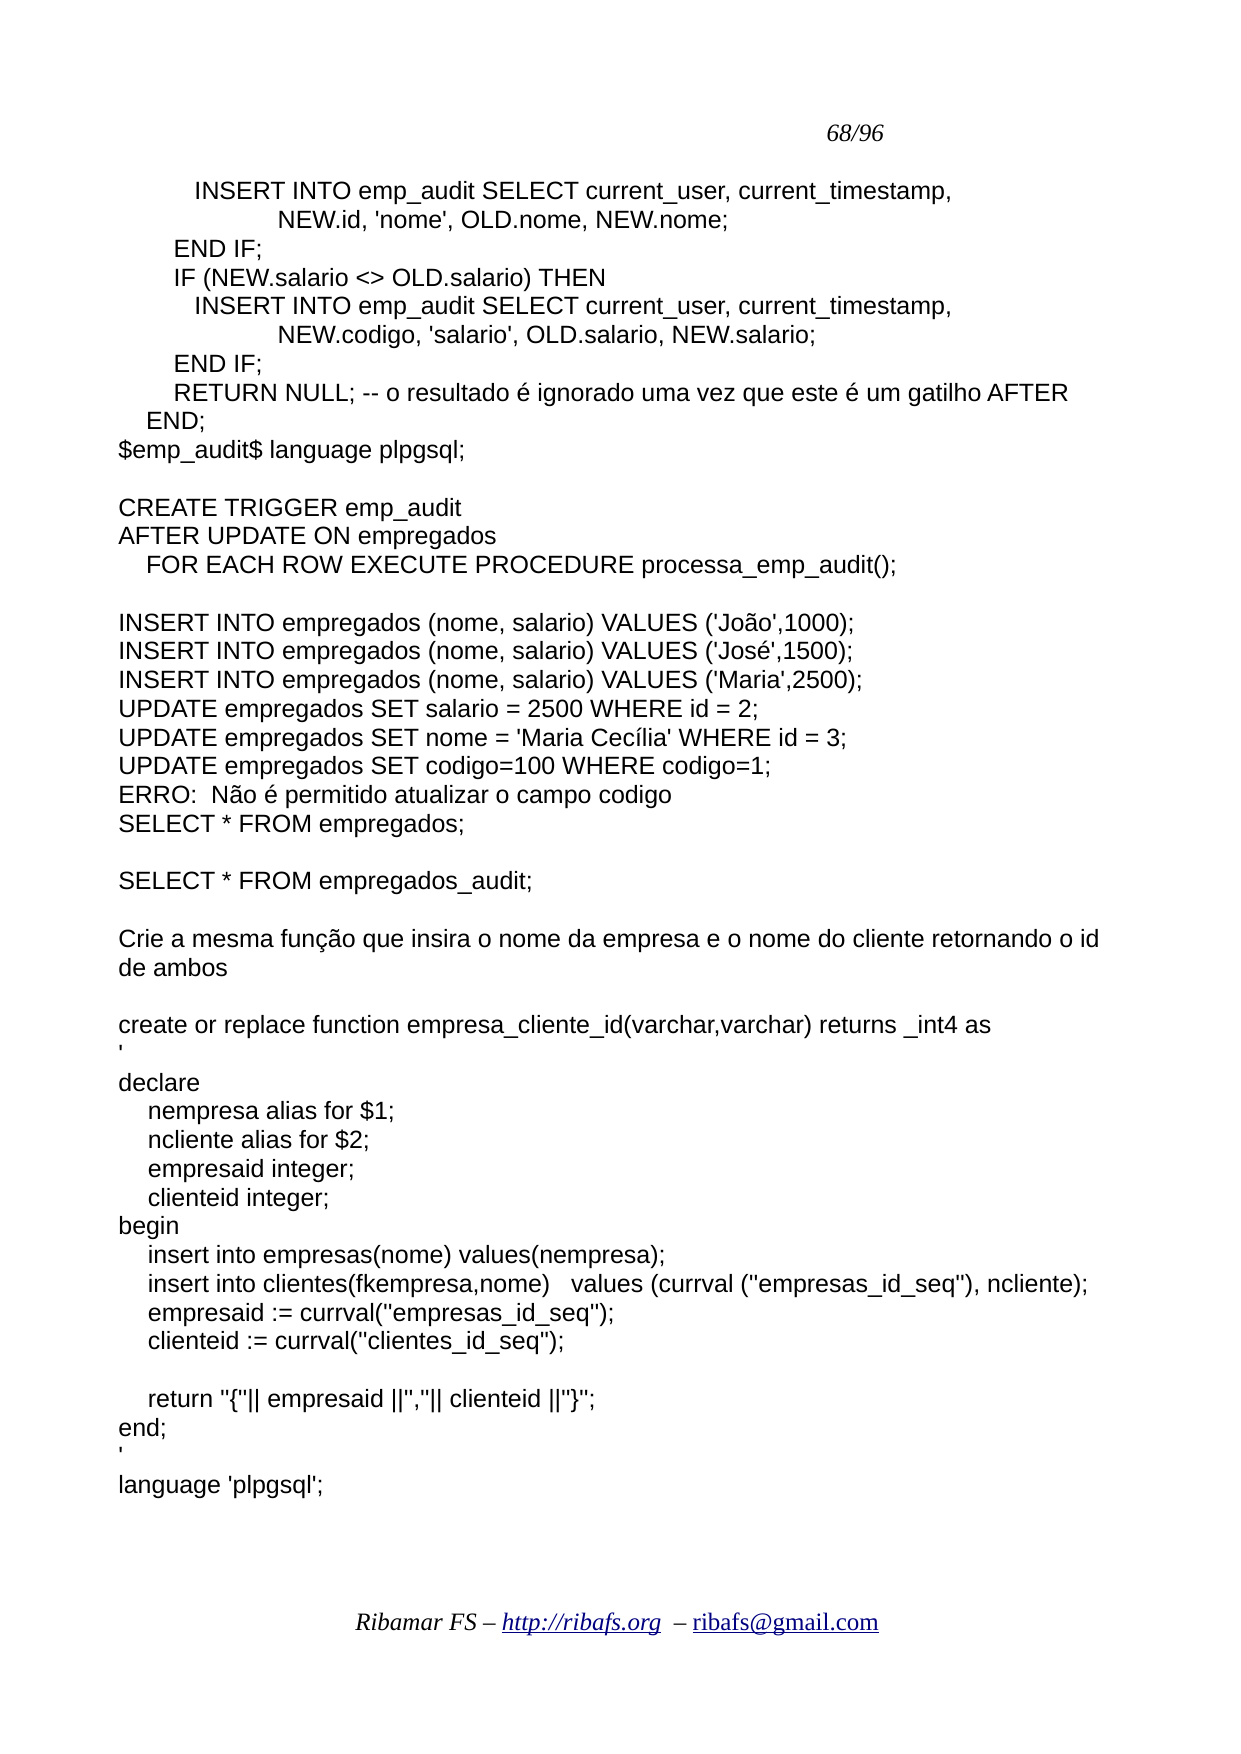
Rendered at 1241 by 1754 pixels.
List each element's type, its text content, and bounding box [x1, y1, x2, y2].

text clienteid integer; [118, 1183, 1122, 1211]
text empresaid integer; [118, 1154, 1122, 1183]
text UPDATE empregados SET nome = 'Maria Cecília' WHERE id = 3; [118, 723, 1122, 751]
text END IF; [118, 349, 1122, 378]
text SELECT * FROM empregados_audit; [118, 866, 1122, 895]
text INSERT INTO empregados (nome, salario) VALUES ('Maria',2500); [118, 665, 1122, 694]
text RETURN NULL; -- o resultado é ignorado uma vez que este é um gatilho AFTER [118, 378, 1122, 406]
text INSERT INTO empregados (nome, salario) VALUES ('José',1500); [118, 636, 1122, 665]
text empresaid := currval(''empresas_id_seq''); [118, 1298, 1122, 1326]
text ' [118, 1039, 1122, 1068]
text IF (NEW.salario <> OLD.salario) THEN [118, 263, 1122, 291]
text insert into empresas(nome) values(nempresa); [118, 1240, 1122, 1269]
text UPDATE empregados SET codigo=100 WHERE codigo=1; [118, 751, 1122, 780]
text $emp_audit$ language plpgsql; [118, 435, 1122, 464]
text NEW.id, 'nome', OLD.nome, NEW.nome; [118, 205, 1122, 234]
text Crie a mesma função que insira o nome da empresa e o nome do cliente retornando o id de ambos [118, 924, 1122, 981]
text FOR EACH ROW EXECUTE PROCEDURE processa_emp_audit(); [118, 550, 1122, 579]
text INSERT INTO emp_audit SELECT current_user, current_timestamp, [118, 176, 1122, 205]
text UPDATE empregados SET salario = 2500 WHERE id = 2; [118, 694, 1122, 723]
text begin [118, 1211, 1122, 1240]
text create or replace function empresa_cliente_id(varchar,varchar) returns _int4 as [118, 1010, 1122, 1039]
text declare [118, 1068, 1122, 1096]
text CREATE TRIGGER emp_audit [118, 493, 1122, 521]
text ERRO: Não é permitido atualizar o campo codigo [118, 780, 1122, 809]
text INSERT INTO empregados (nome, salario) VALUES ('João',1000); [118, 608, 1122, 636]
text END; [118, 406, 1122, 435]
text INSERT INTO emp_audit SELECT current_user, current_timestamp, [118, 291, 1122, 320]
text insert into clientes(fkempresa,nome) values (currval (''empresas_id_seq''), ncliente); [118, 1269, 1122, 1298]
text ' [118, 1441, 1122, 1470]
text AFTER UPDATE ON empregados [118, 521, 1122, 550]
text ncliente alias for $2; [118, 1125, 1122, 1154]
text return ''{''|| empresaid ||'',''|| clienteid ||''}''; [118, 1384, 1122, 1413]
text SELECT * FROM empregados; [118, 809, 1122, 838]
text NEW.codigo, 'salario', OLD.salario, NEW.salario; [118, 320, 1122, 349]
text END IF; [118, 234, 1122, 263]
text clienteid := currval(''clientes_id_seq''); [118, 1326, 1122, 1355]
text language 'plpgsql'; [118, 1470, 1122, 1499]
text nempresa alias for $1; [118, 1096, 1122, 1125]
text end; [118, 1413, 1122, 1441]
